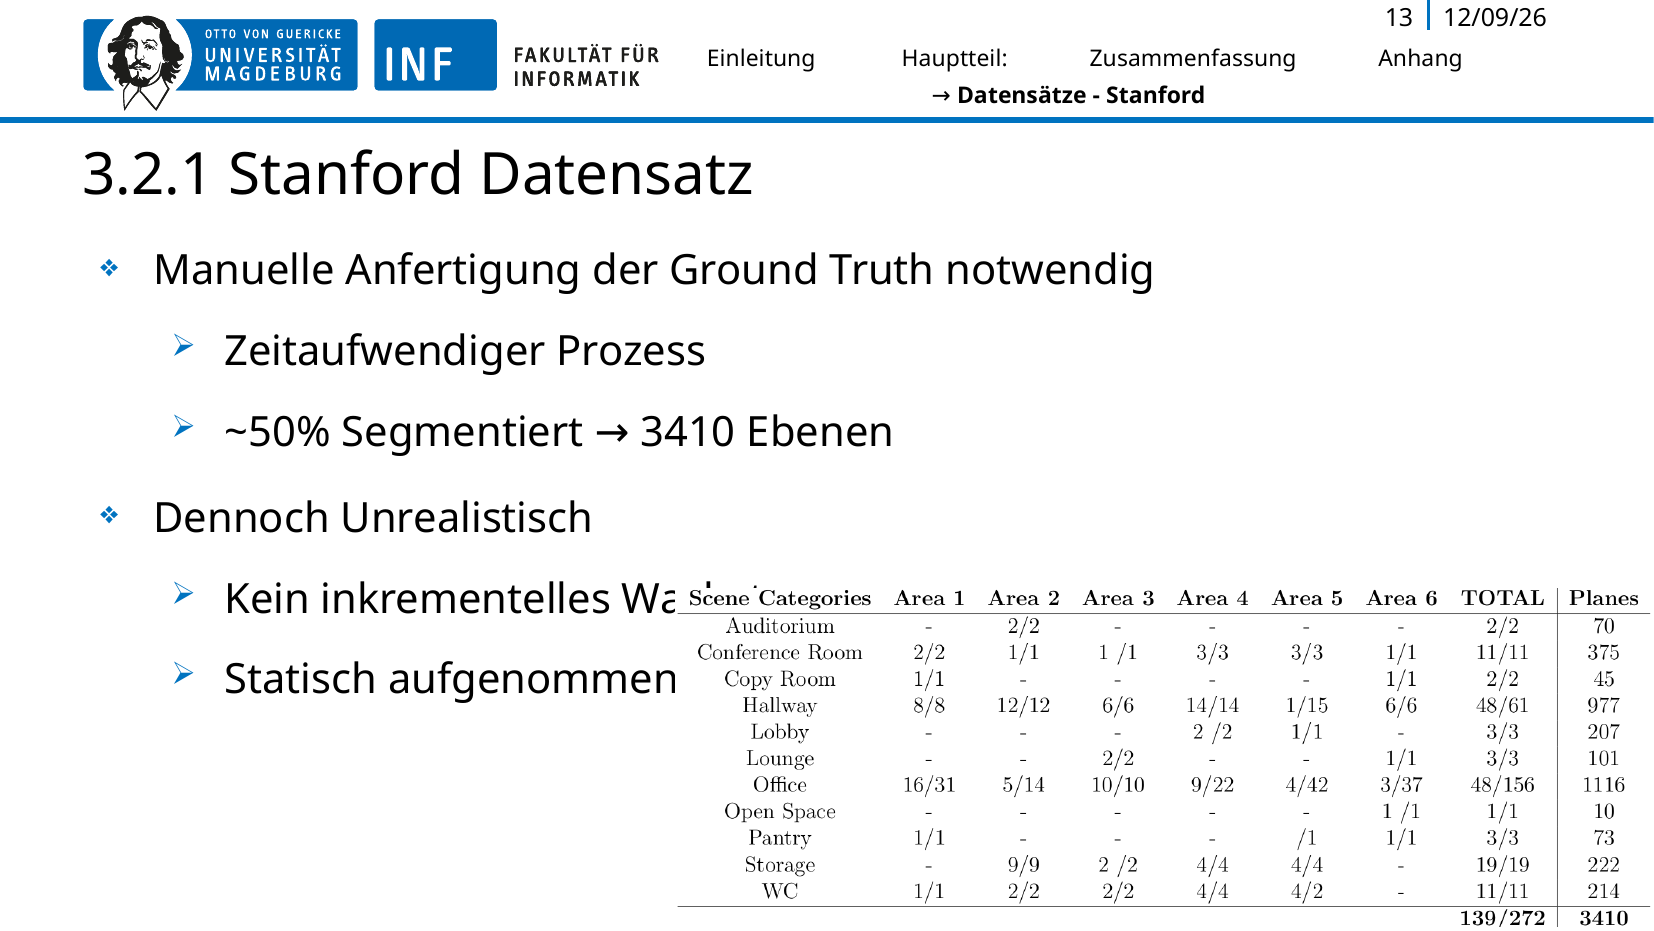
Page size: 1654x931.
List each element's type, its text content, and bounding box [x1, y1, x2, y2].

title 3.2.1 Stanford Datensatz [82, 131, 1576, 212]
picture [675, 588, 1653, 927]
list Manuelle Anfertigung der Ground Truth notwendig Zeitaufwendiger Prozess ~50% Segmentiert → 3410 Ebenen Dennoch Unrealistisch Kein inkrementelles Wachstum Statisch aufgenommen [82, 240, 1571, 916]
